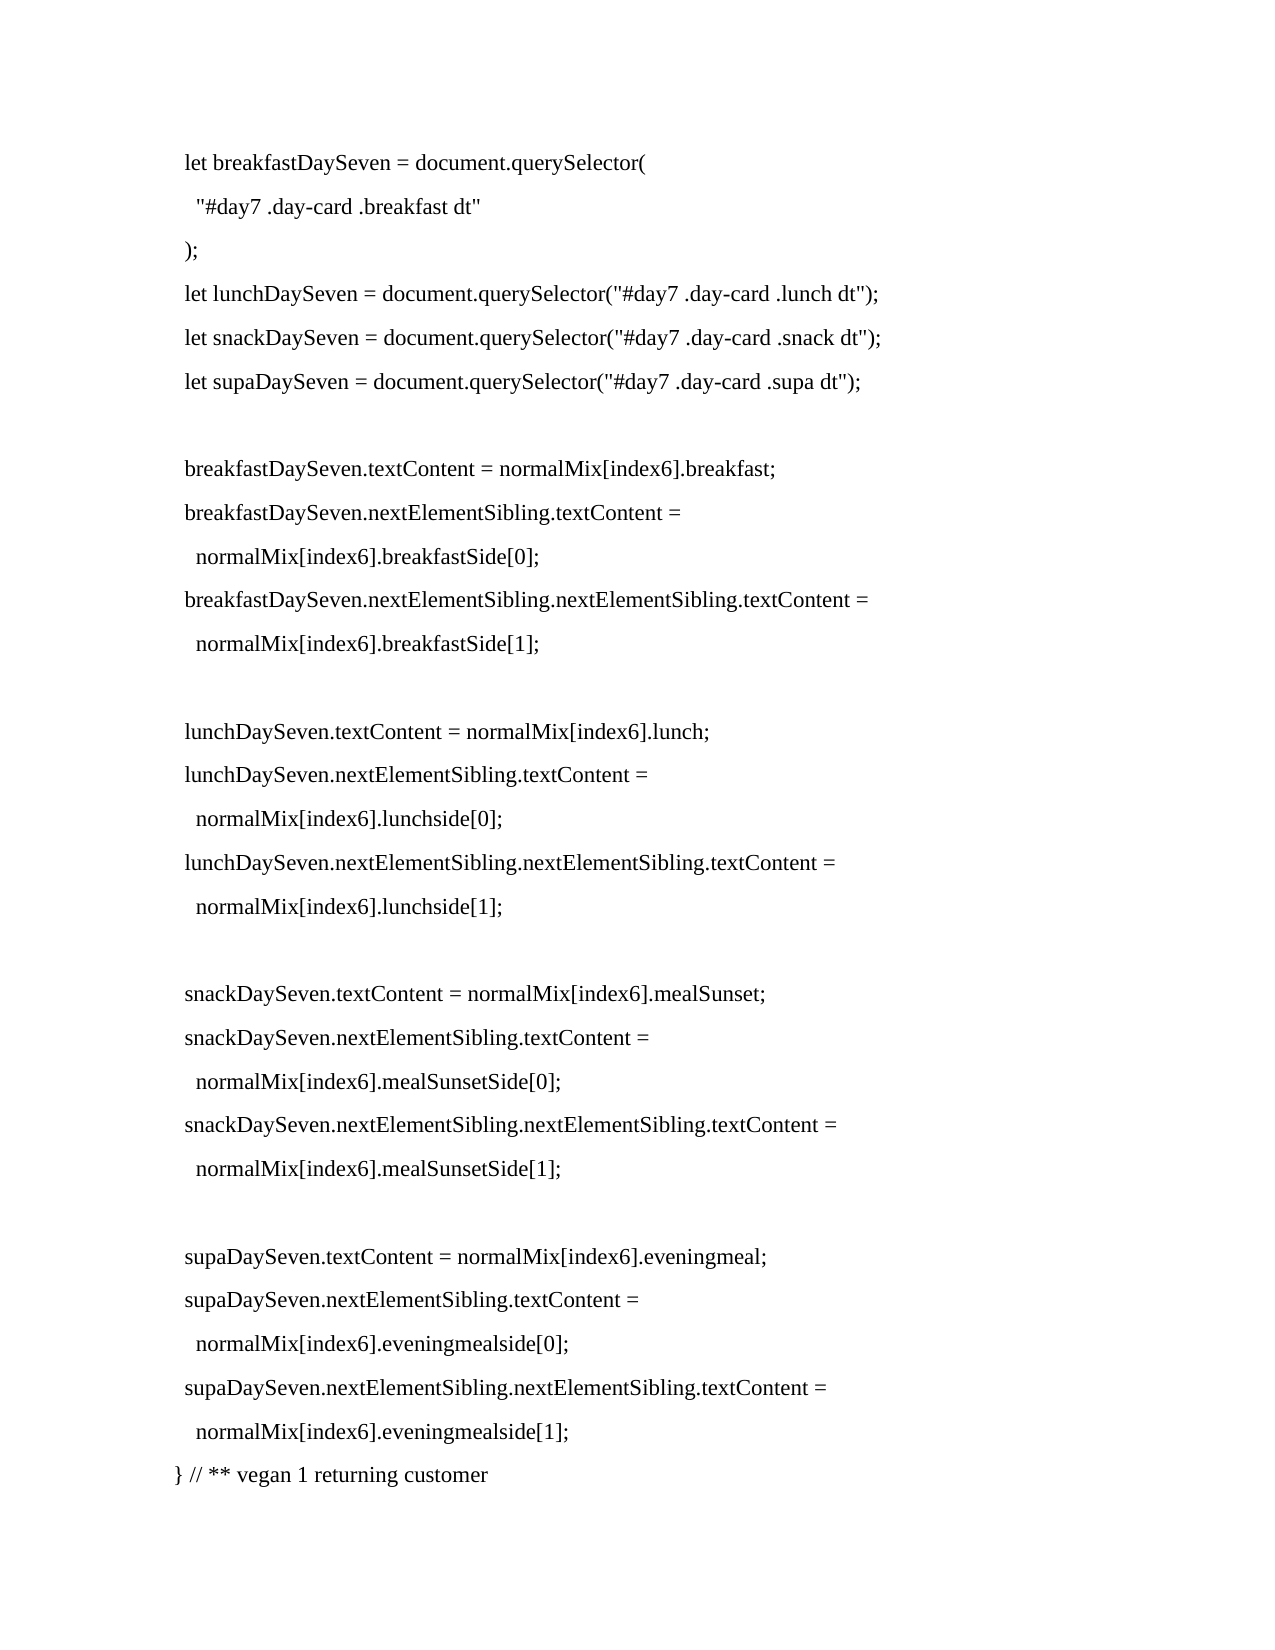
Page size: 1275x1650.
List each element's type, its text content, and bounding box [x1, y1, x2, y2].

text supaDaySeven.nextElementSibling.textContent = [150, 1287, 1125, 1313]
text breakfastDaySeven.textContent = normalMix[index6].breakfast; [150, 456, 1125, 482]
text } // ** vegan 1 returning customer [150, 1462, 1125, 1488]
text lunchDaySeven.nextElementSibling.nextElementSibling.textContent = [150, 850, 1125, 875]
text snackDaySeven.nextElementSibling.textContent = [150, 1025, 1125, 1050]
text supaDaySeven.nextElementSibling.nextElementSibling.textContent = [150, 1375, 1125, 1400]
text normalMix[index6].lunchside[0]; [150, 806, 1125, 832]
text normalMix[index6].eveningmealside[0]; [150, 1331, 1125, 1357]
text let snackDaySeven = document.querySelector("#day7 .day-card .snack dt"); [150, 325, 1125, 350]
text snackDaySeven.textContent = normalMix[index6].mealSunset; [150, 981, 1125, 1007]
text normalMix[index6].lunchside[1]; [150, 894, 1125, 919]
text normalMix[index6].breakfastSide[1]; [150, 631, 1125, 657]
text let breakfastDaySeven = document.querySelector( [150, 150, 1125, 175]
text normalMix[index6].breakfastSide[0]; [150, 544, 1125, 569]
text normalMix[index6].mealSunsetSide[0]; [150, 1069, 1125, 1094]
text breakfastDaySeven.nextElementSibling.textContent = [150, 500, 1125, 525]
text let lunchDaySeven = document.querySelector("#day7 .day-card .lunch dt"); [150, 281, 1125, 307]
text supaDaySeven.textContent = normalMix[index6].eveningmeal; [150, 1244, 1125, 1269]
text lunchDaySeven.nextElementSibling.textContent = [150, 762, 1125, 788]
text normalMix[index6].mealSunsetSide[1]; [150, 1156, 1125, 1182]
text lunchDaySeven.textContent = normalMix[index6].lunch; [150, 719, 1125, 744]
text let supaDaySeven = document.querySelector("#day7 .day-card .supa dt"); [150, 369, 1125, 394]
text snackDaySeven.nextElementSibling.nextElementSibling.textContent = [150, 1112, 1125, 1138]
text "#day7 .day-card .breakfast dt" [150, 194, 1125, 219]
text breakfastDaySeven.nextElementSibling.nextElementSibling.textContent = [150, 587, 1125, 613]
text ); [150, 237, 1125, 263]
text normalMix[index6].eveningmealside[1]; [150, 1419, 1125, 1444]
